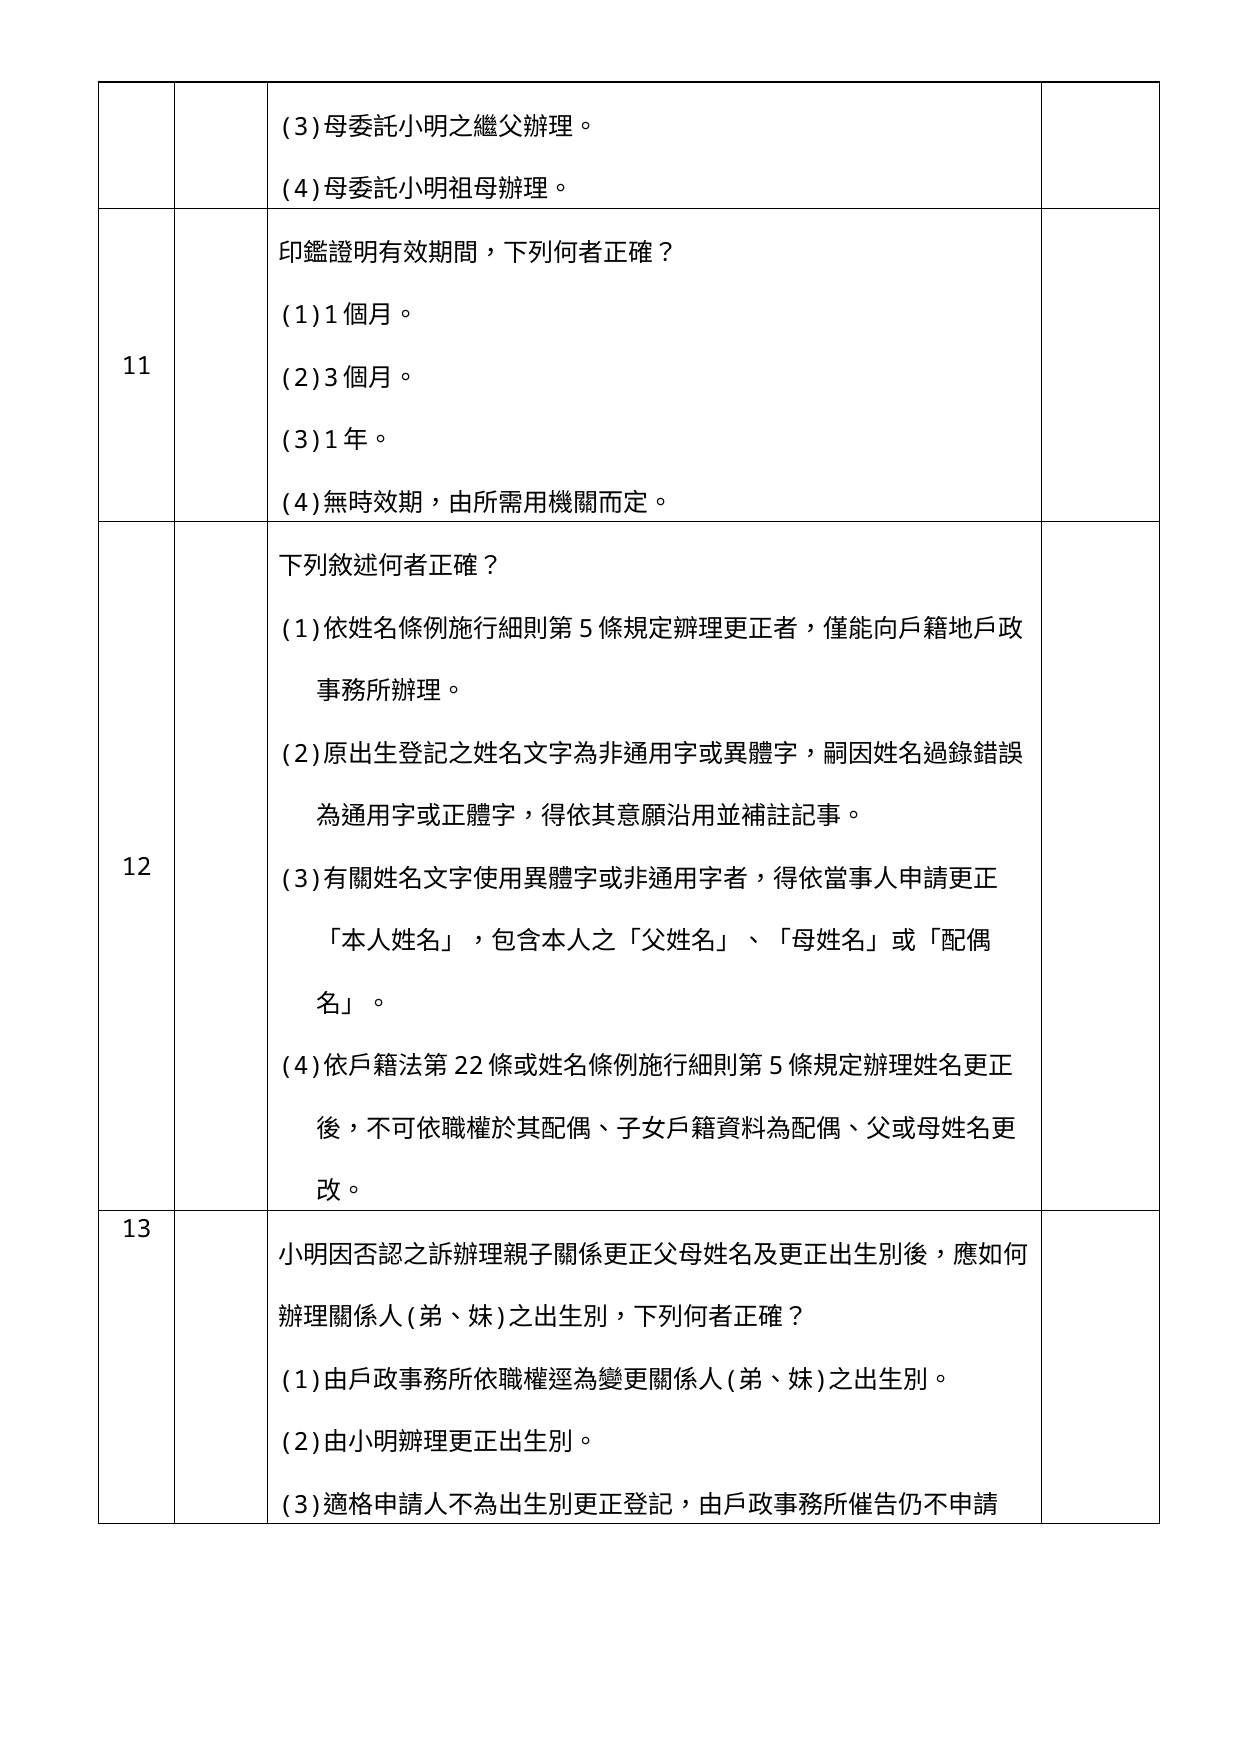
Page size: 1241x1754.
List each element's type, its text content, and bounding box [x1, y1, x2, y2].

table_cell (3)母委託小明之繼父辦理。 (4)母委託小明祖母辦理。 [268, 83, 1041, 207]
table_cell 11 [99, 209, 174, 521]
table_cell [175, 209, 267, 521]
table_cell 12 [99, 522, 174, 1209]
table_cell [175, 83, 267, 207]
table_cell [175, 522, 267, 1209]
table_cell 小明因否認之訴辦理親子關係更正父母姓名及更正出生別後，應如何辦理關係人(弟、妹)之出生別，下列何者正確？ (1)由戶政事務所依職權逕為變更關係人(弟、妹)之出生別。 (2)由小明辧理更正出生別。 (3)適格申請人不為出生別更正登記，由戶政事務所催告仍不申請 [268, 1211, 1041, 1523]
table_cell 下列敘述何者正確？ (1)依姓名條例施行細則第5條規定辧理更正者，僅能向戶籍地戶政事務所辦理。 (2)原出生登記之姓名文字為非通用字或異體字，嗣因姓名過錄錯誤為通用字或正體字，得依其意願沿用並補註記事。 (3)有關姓名文字使用異體字或非通用字者，得依當事人申請更正「本人姓名」，包含本人之「父姓名」、「母姓名」或「配偶名」。 (4)依戶籍法第22條或姓名條例施行細則第5條規定辦理姓名更正後，不可依職權於其配偶、子女戶籍資料為配偶、父或母姓名更改。 [268, 522, 1041, 1209]
table_cell [1042, 1211, 1159, 1523]
table_cell [1042, 209, 1159, 521]
table_cell 印鑑證明有效期間，下列何者正確？ (1)1個月。 (2)3個月。 (3)1年。 (4)無時效期，由所需用機關而定。 [268, 209, 1041, 521]
table_cell [1042, 522, 1159, 1209]
table_cell [99, 83, 174, 207]
table_cell [1042, 83, 1159, 207]
table_cell [175, 1211, 267, 1523]
table_cell 13 [99, 1211, 174, 1523]
